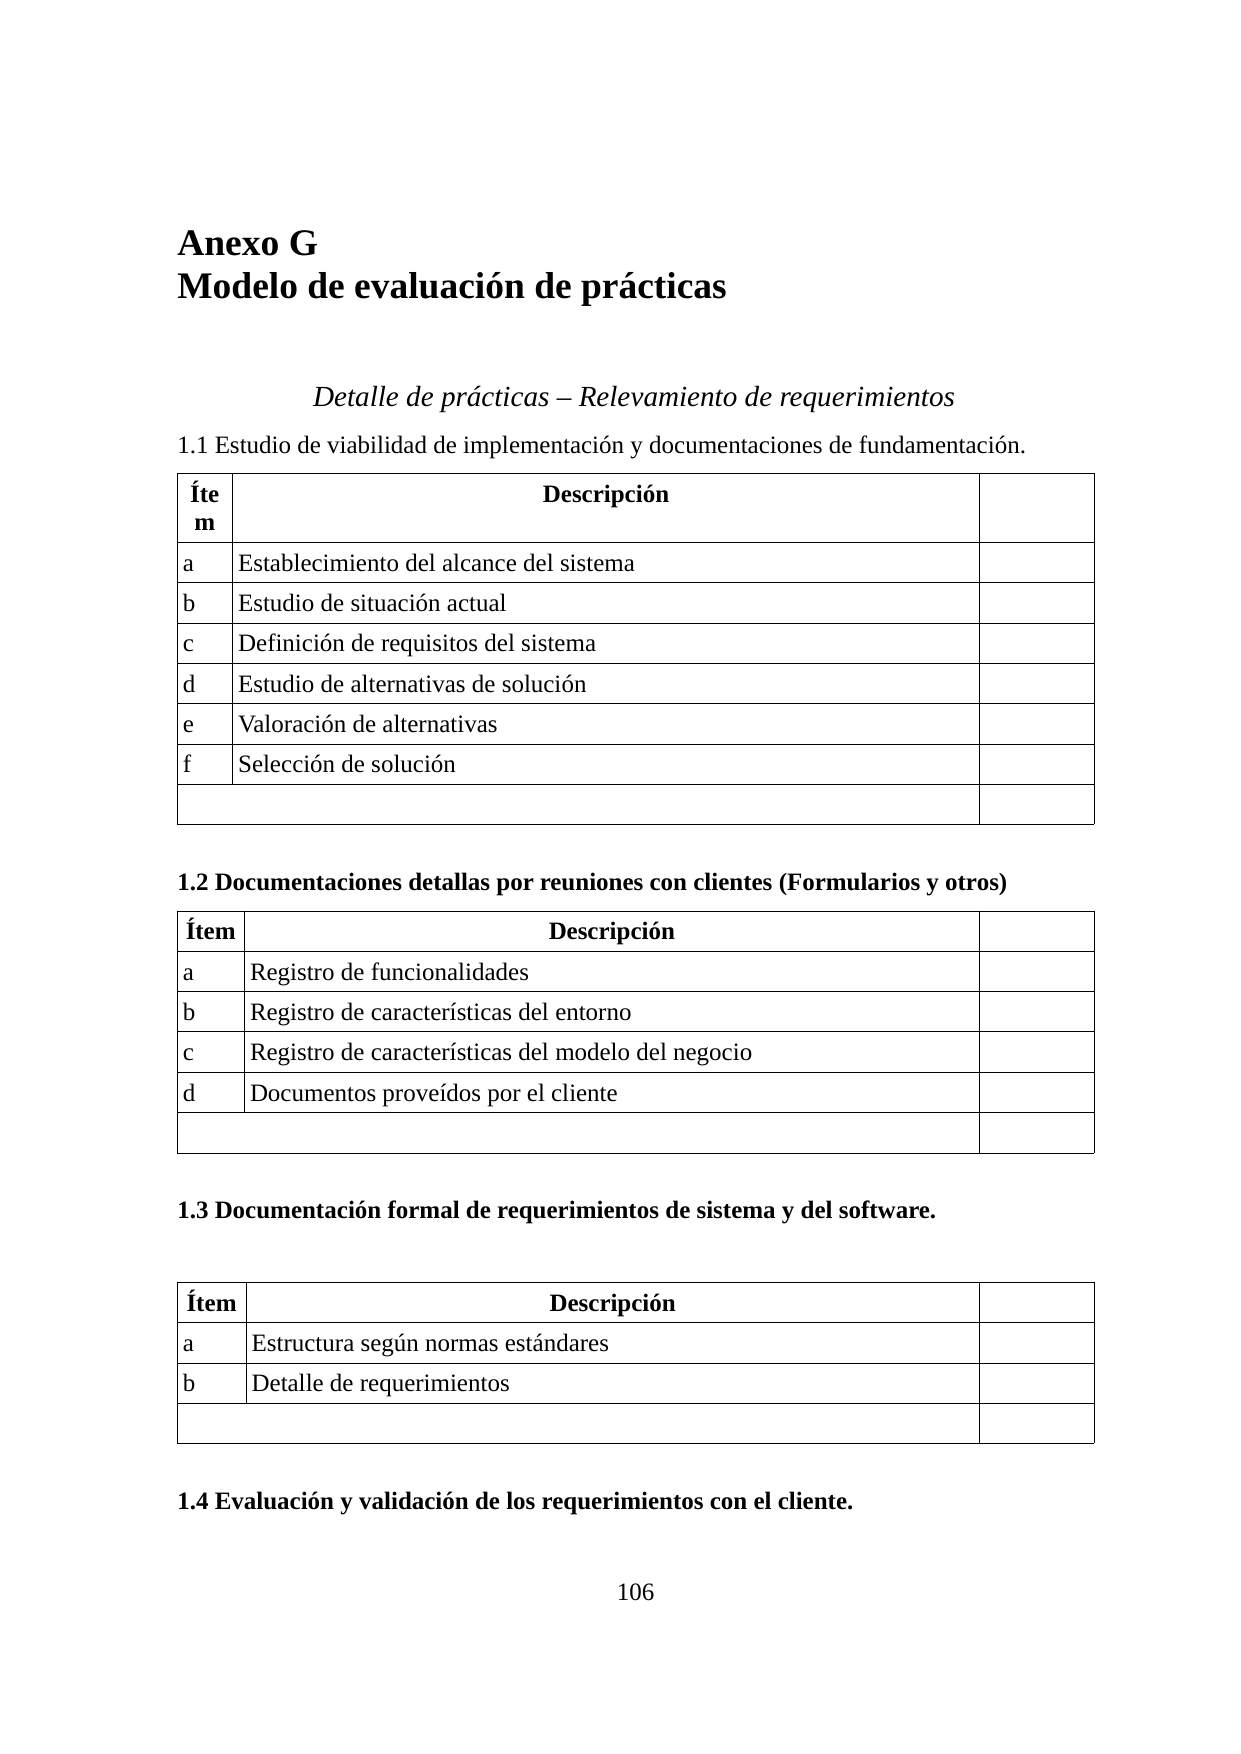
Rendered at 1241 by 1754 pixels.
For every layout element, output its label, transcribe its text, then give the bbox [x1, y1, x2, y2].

table_cell c [178, 1032, 244, 1072]
table_cell [178, 785, 979, 824]
text 1.1 Estudio de viabilidad de implementación y documentaciones de fundamentación. [177, 430, 1093, 458]
table_cell Estudio de situación actual [233, 583, 979, 623]
table_cell [980, 992, 1094, 1031]
table_cell d [178, 1073, 244, 1112]
text 1.3 Documentación formal de requerimientos de sistema y del software. [177, 1196, 1093, 1224]
table_cell Registro de funcionalidades [245, 952, 979, 991]
table_cell a [178, 1323, 246, 1362]
title Anexo G [177, 220, 1093, 263]
table_cell [980, 1113, 1094, 1152]
text Detalle de prácticas – Relevamiento de requerimientos [177, 379, 1093, 413]
table_cell Documentos proveídos por el cliente [245, 1073, 979, 1112]
table_cell b [178, 1364, 246, 1403]
table_cell b [178, 992, 244, 1031]
table_cell [980, 1032, 1094, 1072]
table_cell d [178, 664, 232, 703]
table_header [980, 912, 1094, 951]
table_header Ítem [178, 474, 232, 542]
table_cell Definición de requisitos del sistema [233, 624, 979, 663]
table_cell Establecimiento del alcance del sistema [233, 543, 979, 582]
table_cell Selección de solución [233, 745, 979, 784]
table_cell Valoración de alternativas [233, 704, 979, 743]
table_cell [980, 543, 1094, 582]
text 1.2 Documentaciones detallas por reuniones con clientes (Formularios y otros) [177, 867, 1093, 896]
table_cell [178, 1113, 979, 1152]
table_cell [980, 785, 1094, 824]
table_header Ítem [178, 912, 244, 951]
table_cell [980, 583, 1094, 623]
table_cell [980, 745, 1094, 784]
title Modelo de evaluación de prácticas [177, 263, 1093, 306]
table_header Descripción [233, 474, 979, 542]
table_cell [980, 1364, 1094, 1403]
table_cell [980, 952, 1094, 991]
table_cell a [178, 543, 232, 582]
table_cell [178, 1404, 979, 1443]
table_header [980, 474, 1094, 542]
table_cell [980, 1073, 1094, 1112]
table_cell Detalle de requerimientos [247, 1364, 979, 1403]
text 1.4 Evaluación y validación de los requerimientos con el cliente. [177, 1486, 1093, 1515]
table_cell Estudio de alternativas de solución [233, 664, 979, 703]
table_cell b [178, 583, 232, 623]
table_cell Registro de características del entorno [245, 992, 979, 1031]
table_cell a [178, 952, 244, 991]
table_cell [980, 1404, 1094, 1443]
table_header Descripción [247, 1283, 979, 1322]
table_header [980, 1283, 1094, 1322]
table_header Ítem [178, 1283, 246, 1322]
table_cell [980, 704, 1094, 743]
table_cell [980, 1323, 1094, 1362]
table_cell f [178, 745, 232, 784]
table_cell Estructura según normas estándares [247, 1323, 979, 1362]
table_cell Registro de características del modelo del negocio [245, 1032, 979, 1072]
table_cell c [178, 624, 232, 663]
table_cell [980, 664, 1094, 703]
table_cell e [178, 704, 232, 743]
table_cell [980, 624, 1094, 663]
table_header Descripción [245, 912, 979, 951]
